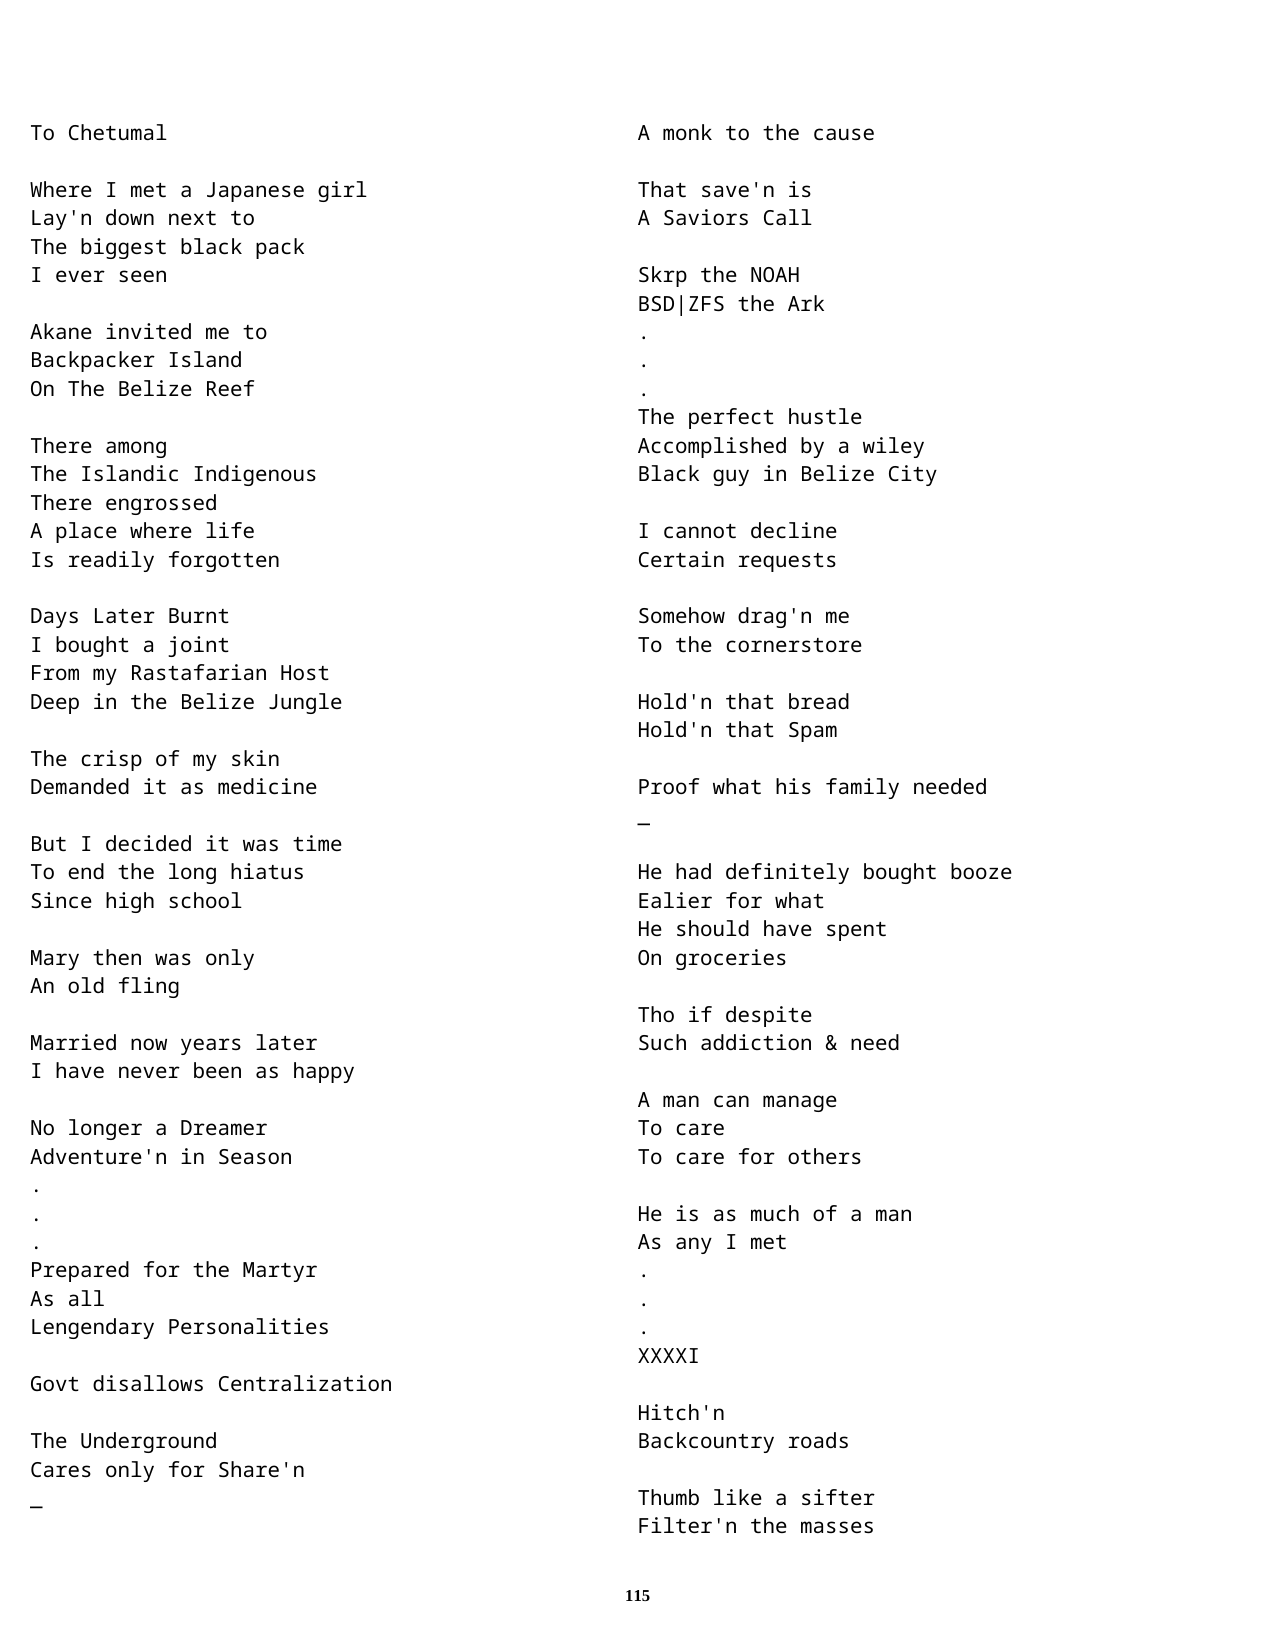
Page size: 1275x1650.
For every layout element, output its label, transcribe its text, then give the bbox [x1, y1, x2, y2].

text Accomplished by a wiley [637, 431, 1245, 459]
text To end the long hiatus [30, 857, 637, 886]
text . [637, 346, 1245, 374]
text Tho if despite [637, 1000, 1245, 1028]
text Married now years later [30, 1028, 637, 1057]
text Deep in the Belize Jungle [30, 687, 637, 715]
text Backcountry roads [637, 1426, 1245, 1455]
text To care for others [637, 1142, 1245, 1170]
text From my Rastafarian Host [30, 658, 637, 687]
text Black guy in Belize City [637, 459, 1245, 488]
text Skrp the NOAH [637, 260, 1245, 289]
text An old fling [30, 971, 637, 1000]
text . [637, 374, 1245, 402]
text Backpacker Island [30, 346, 637, 374]
text Days Later Burnt [30, 602, 637, 630]
text . [637, 317, 1245, 346]
text Lengendary Personalities [30, 1312, 637, 1341]
text Somehow drag'n me [637, 602, 1245, 630]
text On groceries [637, 943, 1245, 971]
text Such addiction & need [637, 1028, 1245, 1057]
text A place where life [30, 516, 637, 545]
text Hold'n that bread [637, 687, 1245, 715]
text . [637, 1284, 1245, 1312]
text . [637, 1256, 1245, 1284]
text Cares only for Share'n [30, 1455, 637, 1483]
text He is as much of a man [637, 1199, 1245, 1227]
text Mary then was only [30, 943, 637, 971]
text . [30, 1227, 637, 1256]
text Akane invited me to [30, 317, 637, 346]
text _ [637, 801, 1245, 829]
text Filter'n the masses [637, 1512, 1245, 1540]
text There among [30, 431, 637, 459]
text Lay'n down next to [30, 203, 637, 232]
text _ [30, 1483, 637, 1512]
text As any I met [637, 1227, 1245, 1256]
text Prepared for the Martyr [30, 1256, 637, 1284]
text . [30, 1170, 637, 1199]
text Ealier for what [637, 886, 1245, 914]
text To Chetumal [30, 118, 637, 147]
text . [637, 1312, 1245, 1341]
text Since high school [30, 886, 637, 914]
text The Underground [30, 1426, 637, 1455]
text He should have spent [637, 914, 1245, 943]
text I ever seen [30, 260, 637, 289]
text Certain requests [637, 545, 1245, 573]
text To care [637, 1113, 1245, 1142]
text Thumb like a sifter [637, 1483, 1245, 1512]
text Hold'n that Spam [637, 715, 1245, 744]
text I cannot decline [637, 516, 1245, 545]
text BSD|ZFS the Ark [637, 289, 1245, 317]
text The crisp of my skin [30, 744, 637, 772]
text Govt disallows Centralization [30, 1369, 637, 1398]
text No longer a Dreamer [30, 1113, 637, 1142]
text The perfect hustle [637, 402, 1245, 431]
text I have never been as happy [30, 1057, 637, 1085]
text There engrossed [30, 488, 637, 516]
text A Saviors Call [637, 203, 1245, 232]
text Hitch'n [637, 1398, 1245, 1426]
text A monk to the cause [637, 118, 1245, 147]
text Where I met a Japanese girl [30, 175, 637, 203]
text Demanded it as medicine [30, 772, 637, 801]
text A man can manage [637, 1085, 1245, 1113]
text To the cornerstore [637, 630, 1245, 658]
text Proof what his family needed [637, 772, 1245, 801]
text The Islandic Indigenous [30, 459, 637, 488]
text The biggest black pack [30, 232, 637, 260]
text That save'n is [637, 175, 1245, 203]
text Is readily forgotten [30, 545, 637, 573]
text I bought a joint [30, 630, 637, 658]
text He had definitely bought booze [637, 857, 1245, 886]
text XXXXI [637, 1341, 1245, 1369]
text On The Belize Reef [30, 374, 637, 402]
text . [30, 1199, 637, 1227]
text As all [30, 1284, 637, 1312]
text But I decided it was time [30, 829, 637, 857]
text Adventure'n in Season [30, 1142, 637, 1170]
